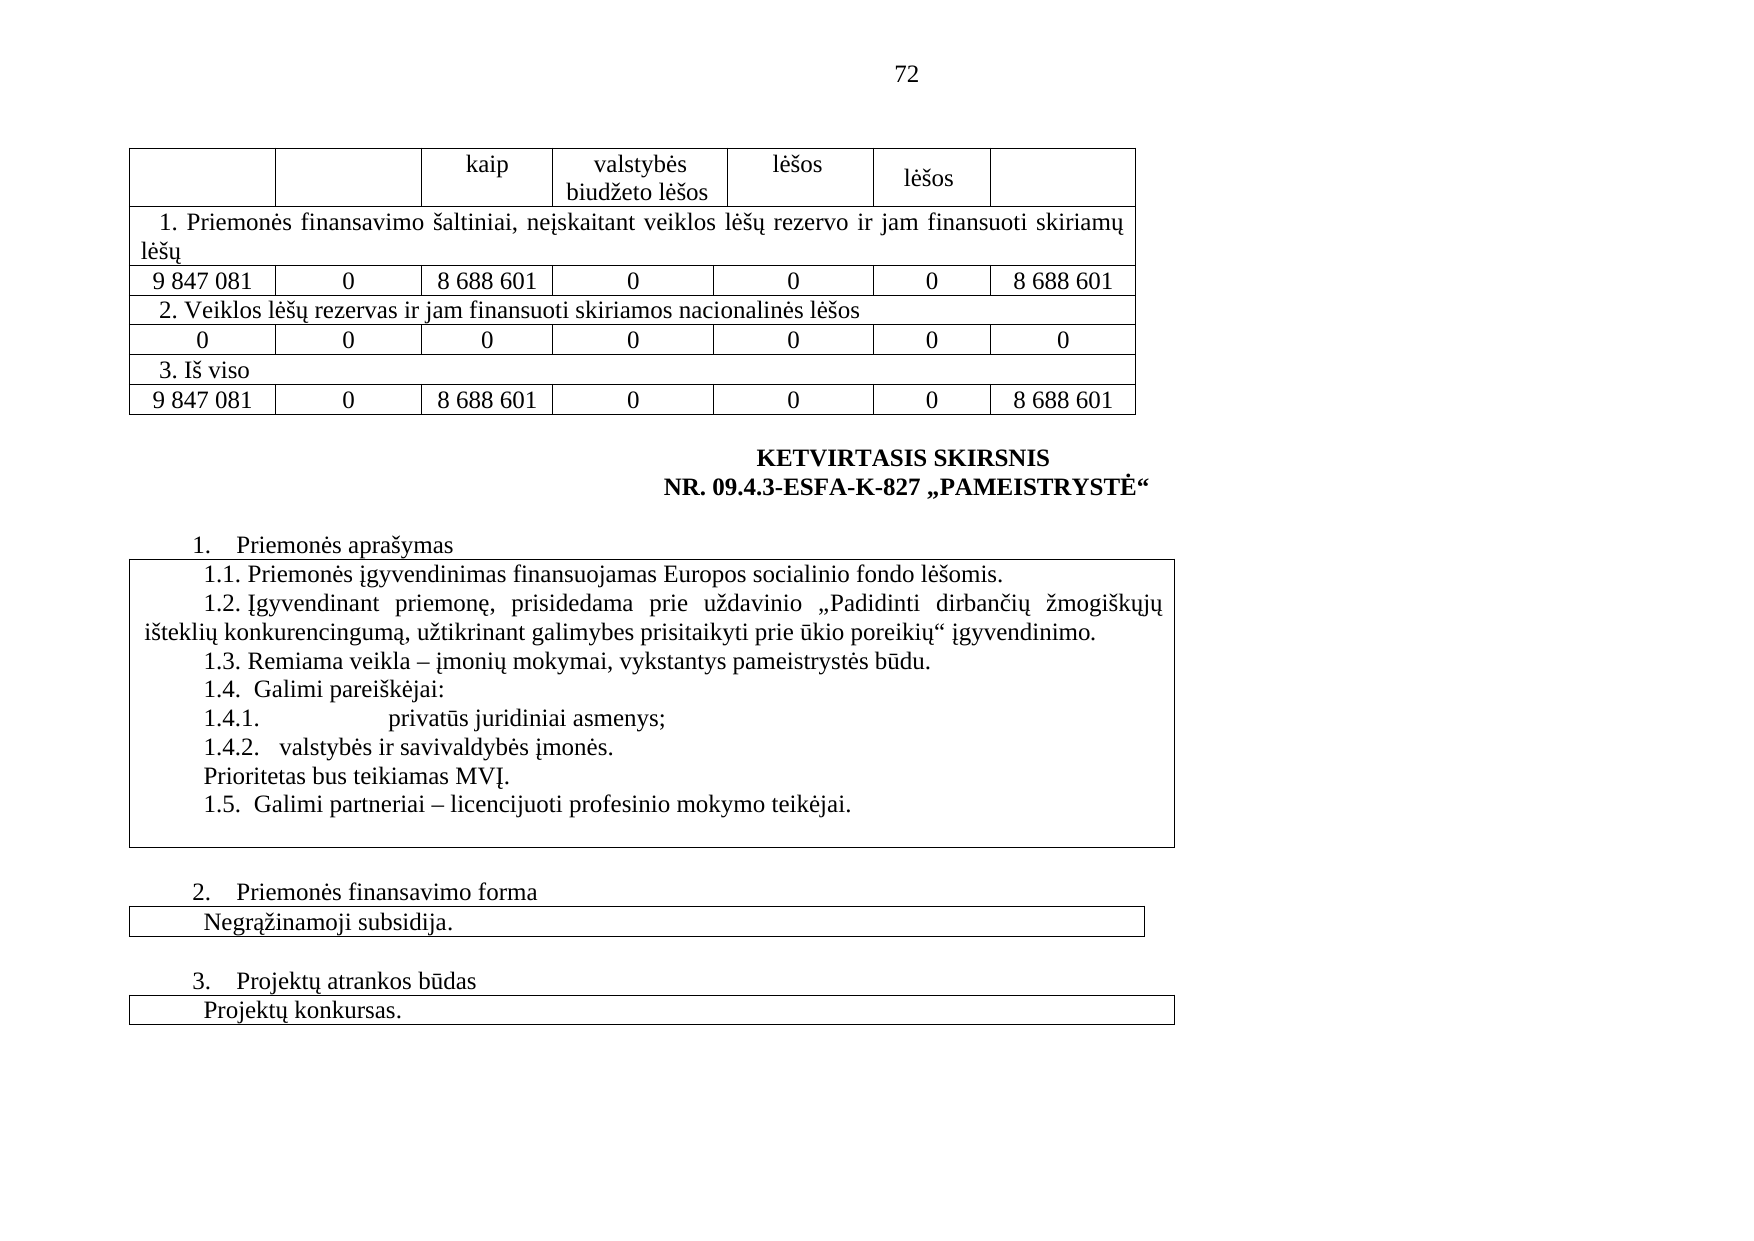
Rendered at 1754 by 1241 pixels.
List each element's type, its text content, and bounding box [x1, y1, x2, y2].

table_cell 0 [553, 325, 713, 354]
table_cell 1.3. Remiama veikla – įmonių mokymai, vykstantys pameistrystės būdu. [130, 646, 1174, 674]
table_cell 2. Veiklos lėšų rezervas ir jam finansuoti skiriamos nacionalinės lėšos [130, 296, 1135, 324]
table_cell 0 [130, 325, 275, 354]
table_header Negrąžinamoji subsidija. [130, 907, 1144, 936]
table_cell 0 [714, 385, 873, 414]
table_cell [130, 149, 275, 206]
table_cell 0 [553, 266, 713, 294]
table_cell 1. Priemonės finansavimo šaltiniai, neįskaitant veiklos lėšų rezervo ir jam finansuoti skiriamų lėšų [130, 207, 1135, 265]
table_cell 0 [553, 385, 713, 414]
table_cell lėšos [874, 149, 990, 206]
table_cell 8 688 601 [991, 385, 1135, 414]
text 2. Priemonės finansavimo forma [192, 877, 1695, 906]
table_cell 0 [276, 325, 421, 354]
text NR. 09.4.3-ESFA-K-827 „PAMEISTRYSTĖ“ [118, 472, 1695, 501]
table_cell 0 [714, 325, 873, 354]
table_cell lėšos [728, 149, 873, 206]
table_cell 0 [874, 385, 990, 414]
text 3. Projektų atrankos būdas [192, 966, 1695, 994]
table_cell 0 [714, 266, 873, 294]
text 1. Priemonės aprašymas [192, 530, 1695, 558]
table_cell 0 [874, 266, 990, 294]
table_cell 0 [422, 325, 552, 354]
table_cell 9 847 081 [130, 266, 275, 294]
table_cell kaip [422, 149, 552, 206]
table_cell 8 688 601 [422, 385, 552, 414]
table_cell 8 688 601 [991, 266, 1135, 294]
table_cell 0 [991, 325, 1135, 354]
table_cell [130, 818, 1174, 847]
table_header Projektų konkursas. [130, 996, 1174, 1024]
table_header 1.1. Priemonės įgyvendinimas finansuojamas Europos socialinio fondo lėšomis. [130, 560, 1174, 588]
table_cell 0 [874, 325, 990, 354]
text KETVIRTASIS SKIRSNIS [118, 443, 1695, 472]
table_cell [276, 149, 421, 206]
table_cell 3. Iš viso [130, 355, 1135, 384]
table_cell 0 [276, 266, 421, 294]
table_cell 1.5. Galimi partneriai – licencijuoti profesinio mokymo teikėjai. [130, 790, 1174, 818]
table_cell 0 [276, 385, 421, 414]
table_cell 1.2. Įgyvendinant priemonę, prisidedama prie uždavinio „Padidinti dirbančių žmogiškųjų išteklių konkurencingumą, užtikrinant galimybes prisitaikyti prie ūkio poreikių“ įgyvendinimo. [130, 588, 1174, 646]
table_cell [991, 149, 1135, 206]
table_cell 1.4. Galimi pareiškėjai: 1.4.1. privatūs juridiniai asmenys; 1.4.2. valstybės ir savivaldybės įmonės. Prioritetas bus teikiamas MVĮ. [130, 675, 1174, 789]
table_cell 8 688 601 [422, 266, 552, 294]
table_cell 9 847 081 [130, 385, 275, 414]
table_cell valstybės biudžeto lėšos [553, 149, 727, 206]
